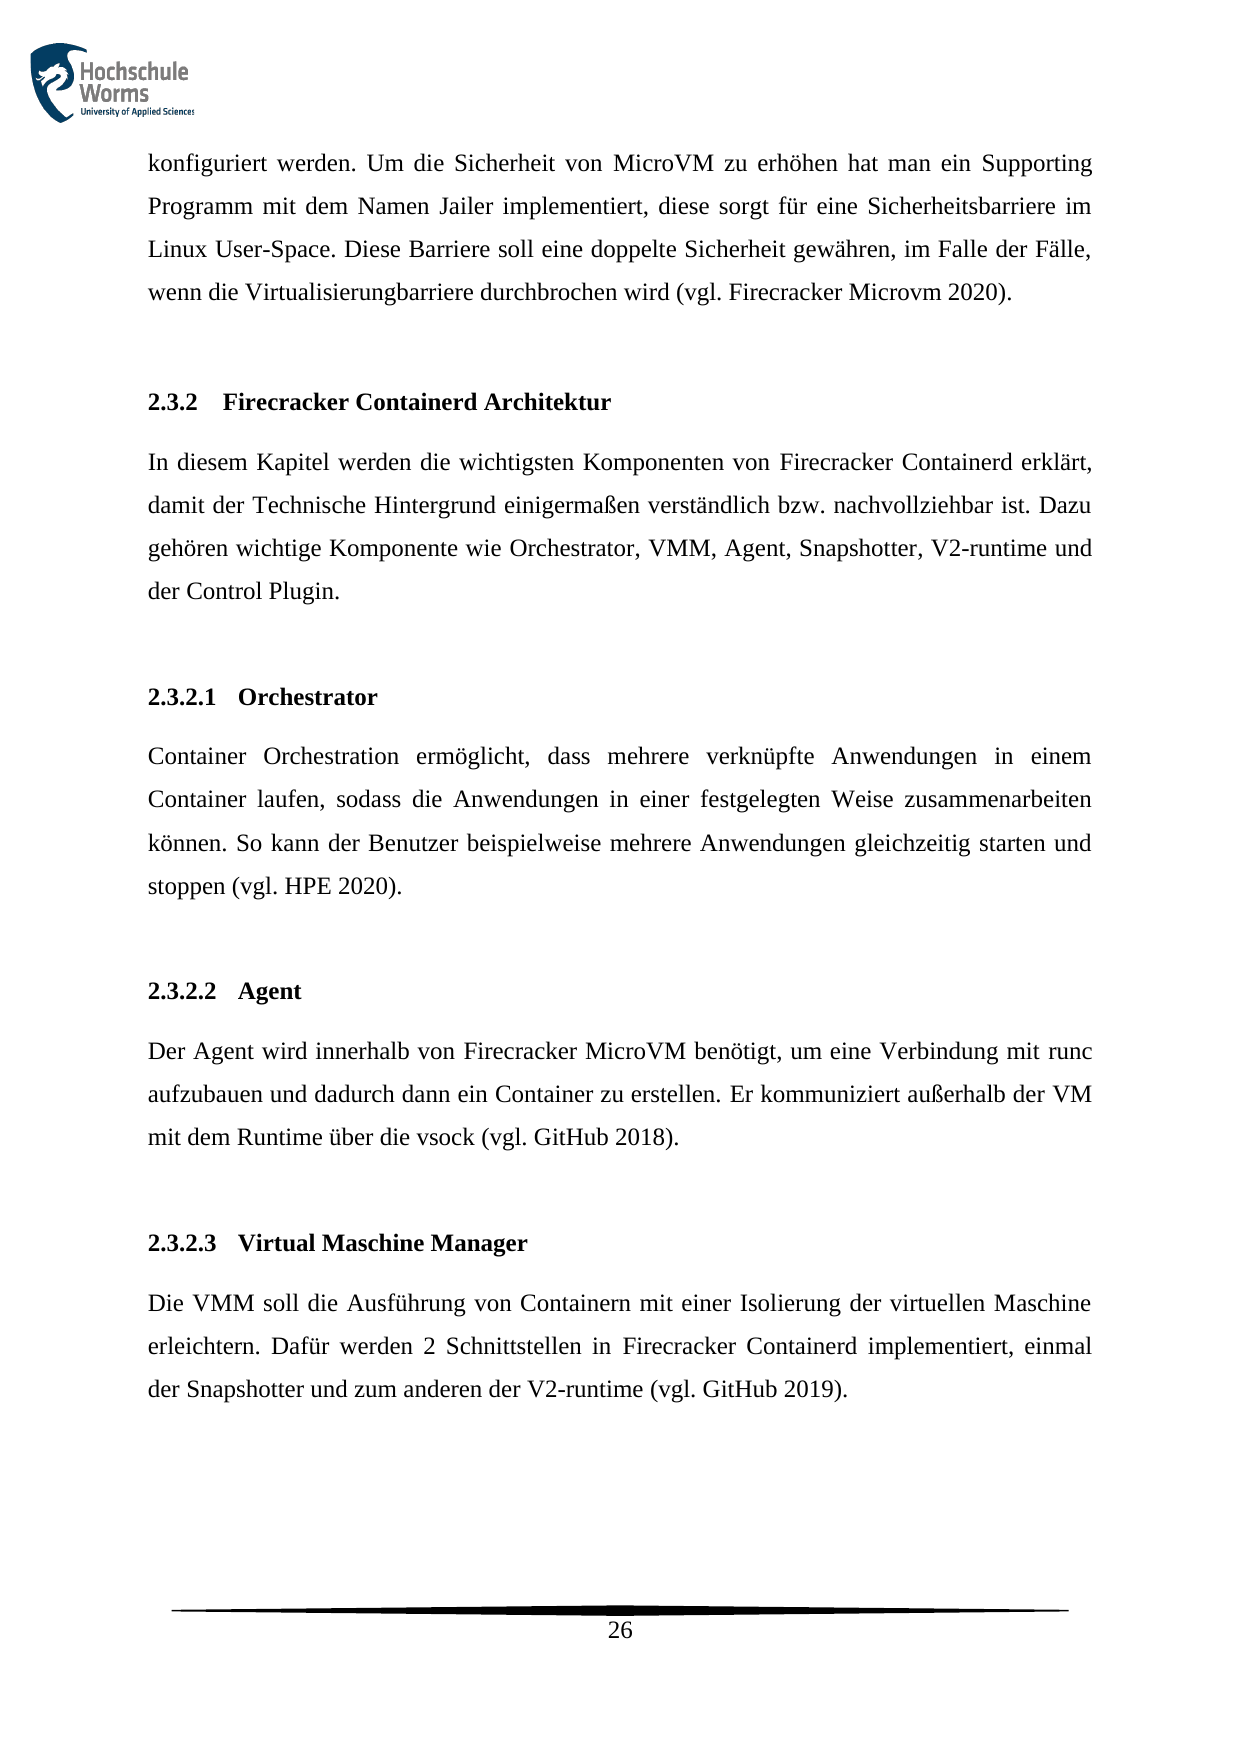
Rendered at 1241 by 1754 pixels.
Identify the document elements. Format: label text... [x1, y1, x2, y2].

subtitle Orchestrator [148, 682, 1092, 710]
subtitle Virtual Maschine Manager [148, 1228, 1092, 1257]
text In diesem Kapitel werden die wichtigsten Komponenten von Firecracker Containerd erklärt, damit der Technische Hintergrund einigermaßen verständlich bzw. nachvollziehbar ist. Dazu gehören wichtige Komponente wie Orchestrator, VMM, Agent, Snapshotter, V2-runtime und der Control Plugin. [148, 447, 1092, 605]
subtitle Agent [148, 976, 1092, 1005]
text Der Agent wird innerhalb von Firecracker MicroVM benötigt, um eine Verbindung mit runc aufzubauen und dadurch dann ein Container zu erstellen. Er kommuniziert außerhalb der VM mit dem Runtime über die vsock (vgl. GitHub 2018). [148, 1036, 1092, 1151]
text konfiguriert werden. Um die Sicherheit von MicroVM zu erhöhen hat man ein Supporting Programm mit dem Namen Jailer implementiert, diese sorgt für eine Sicherheitsbarriere im Linux User-Space. Diese Barriere soll eine doppelte Sicherheit gewähren, im Falle der Fälle, wenn die Virtualisierungbarriere durchbrochen wird (vgl. Firecracker Microvm 2020). [148, 148, 1092, 306]
text Die VMM soll die Ausführung von Containern mit einer Isolierung der virtuellen Maschine erleichtern. Dafür werden 2 Schnittstellen in Firecracker Containerd implementiert, einmal der Snapshotter und zum anderen der V2-runtime (vgl. GitHub 2019). [148, 1288, 1092, 1403]
subtitle Firecracker Containerd Architektur [148, 387, 1092, 416]
text Container Orchestration ermöglicht, dass mehrere verknüpfte Anwendungen in einem Container laufen, sodass die Anwendungen in einer festgelegten Weise zusammenarbeiten können. So kann der Benutzer beispielweise mehrere Anwendungen gleichzeitig starten und stoppen (vgl. HPE 2020). [148, 741, 1092, 899]
